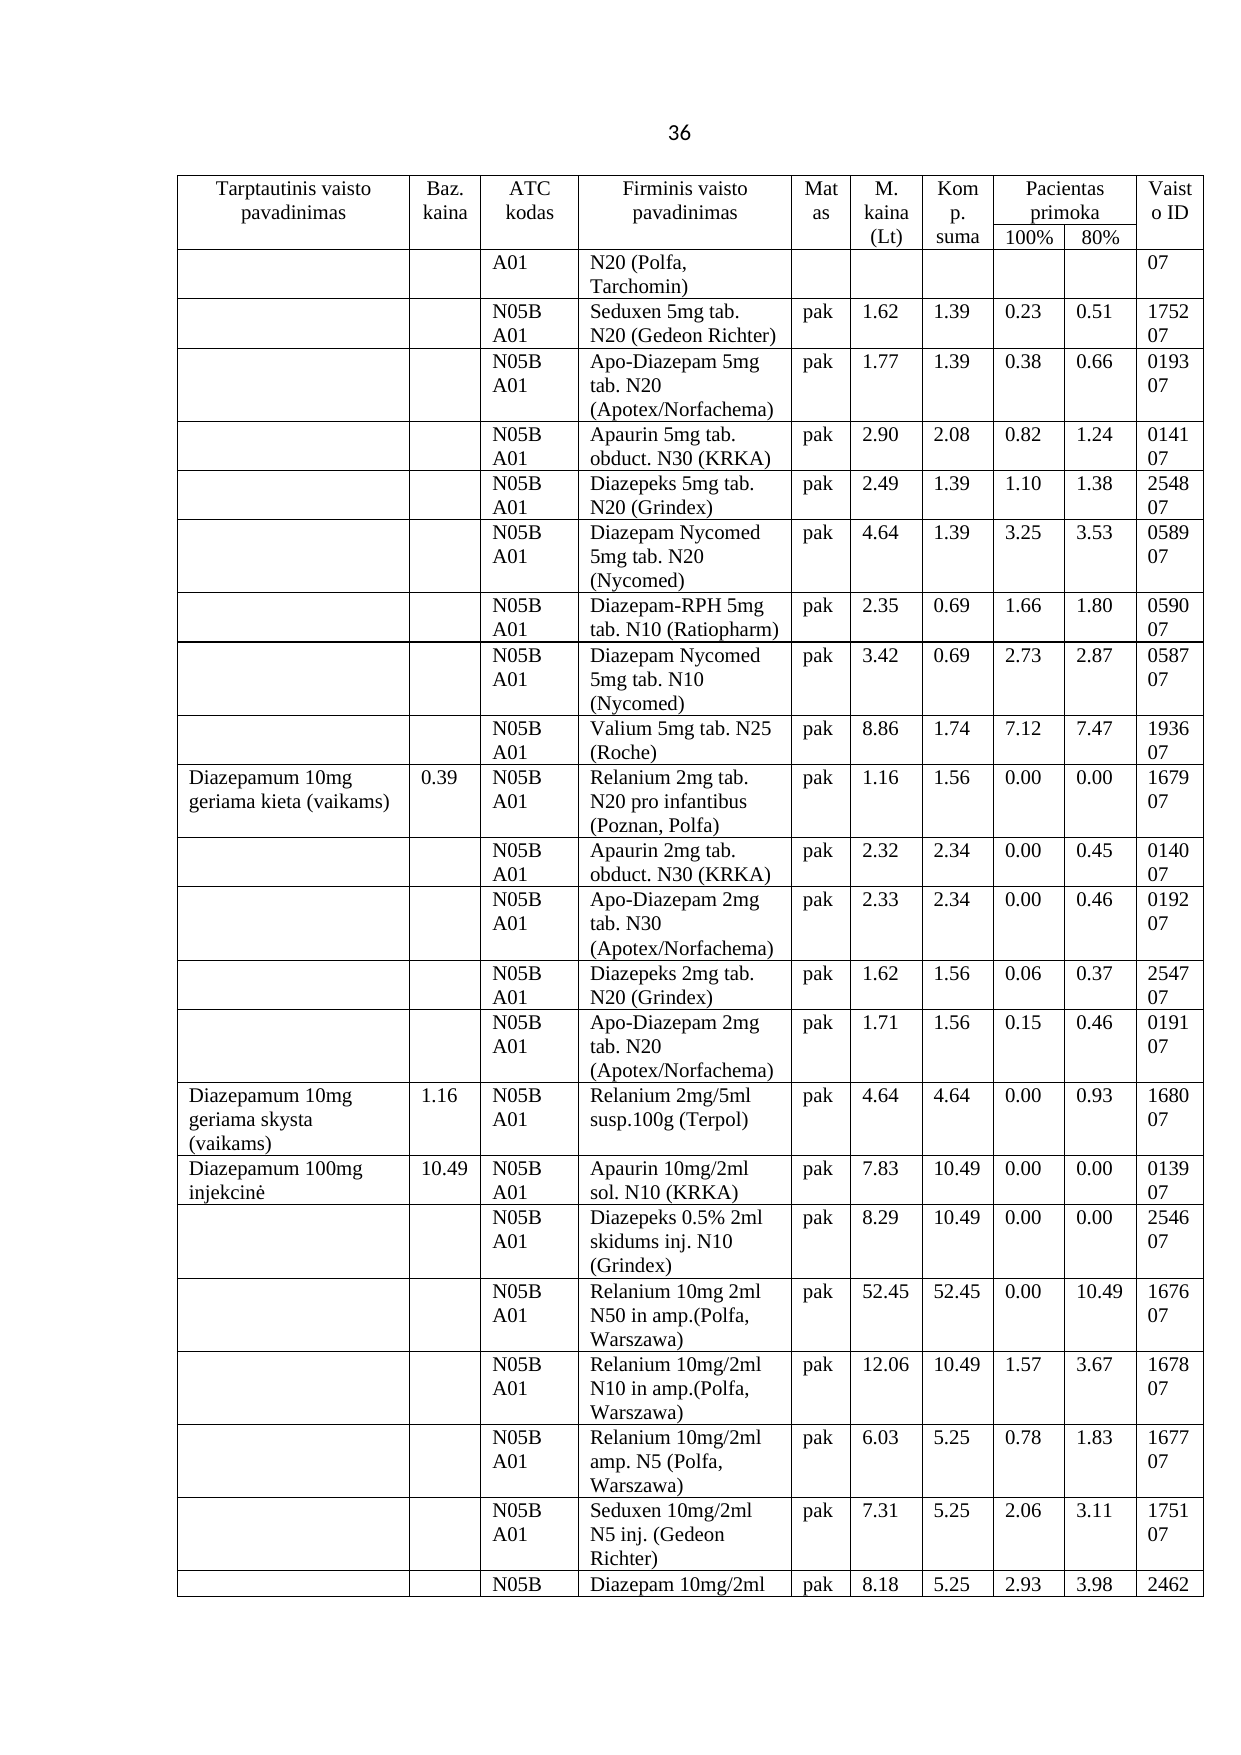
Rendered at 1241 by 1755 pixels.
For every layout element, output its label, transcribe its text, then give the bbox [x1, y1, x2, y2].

table_cell 019207 [1137, 887, 1203, 959]
table_cell Relanium 10mg/2ml N10 in amp.(Polfa, Warszawa) [579, 1352, 791, 1424]
table_cell 1.39 [923, 349, 993, 421]
table_cell 0.00 [994, 1156, 1064, 1204]
table_header Tarptautinis vaisto pavadinimas [178, 176, 409, 249]
table_cell 0.23 [994, 299, 1064, 347]
table_header Firminis vaisto pavadinimas [579, 176, 791, 249]
table_cell Diazepeks 5mg tab. N20 (Grindex) [579, 471, 791, 519]
table_header Pacientas primoka [994, 176, 1136, 224]
table_cell pak [792, 1205, 850, 1277]
table_header M. kaina (Lt) [851, 176, 922, 249]
table_cell Diazepamum 100mg injekcinė [178, 1156, 409, 1204]
table_cell [178, 887, 409, 959]
table_cell 1.24 [1065, 422, 1136, 470]
table_cell [178, 716, 409, 764]
table_cell 058707 [1137, 643, 1203, 715]
table_cell 0.06 [994, 961, 1064, 1009]
table_cell N05B A01 [481, 349, 578, 421]
table_cell [410, 349, 480, 421]
table_cell 1.10 [994, 471, 1064, 519]
table_cell [410, 1205, 480, 1277]
table_cell 1.83 [1065, 1425, 1136, 1497]
table_cell 0.93 [1065, 1083, 1136, 1155]
table_cell pak [792, 838, 850, 886]
table_cell 4.64 [851, 520, 922, 592]
table_cell N05B A01 [481, 838, 578, 886]
table_cell Diazepamum 10mg geriama skysta (vaikams) [178, 1083, 409, 1155]
table_cell 1.56 [923, 765, 993, 837]
table_cell 1.74 [923, 716, 993, 764]
table_cell 7.31 [851, 1498, 922, 1570]
table_cell [178, 299, 409, 347]
table_cell Diazepam-RPH 5mg tab. N10 (Ratiopharm) [579, 593, 791, 641]
table_cell [410, 887, 480, 959]
table_cell 0.00 [994, 1083, 1064, 1155]
table_cell [410, 299, 480, 347]
table_cell 0.82 [994, 422, 1064, 470]
table_header Matas [792, 176, 850, 249]
table_cell A01 [481, 250, 578, 298]
table_cell 2.08 [923, 422, 993, 470]
table_cell 2.34 [923, 887, 993, 959]
table_cell [410, 422, 480, 470]
table_cell 1.38 [1065, 471, 1136, 519]
table_cell [178, 349, 409, 421]
table_cell 0.00 [1065, 765, 1136, 837]
table_cell 07 [1137, 250, 1203, 298]
table_cell [851, 250, 922, 298]
table_cell 4.64 [923, 1083, 993, 1155]
table_cell 059007 [1137, 593, 1203, 641]
table_cell N05B A01 [481, 643, 578, 715]
table_cell Valium 5mg tab. N25 (Roche) [579, 716, 791, 764]
table_cell 019307 [1137, 349, 1203, 421]
table_cell [410, 1425, 480, 1497]
table_cell 1.39 [923, 299, 993, 347]
table_cell [178, 520, 409, 592]
table_cell 7.47 [1065, 716, 1136, 764]
table_cell N05B A01 [481, 1425, 578, 1497]
table_cell N05B A01 [481, 961, 578, 1009]
table_cell [410, 1010, 480, 1082]
table_cell 2.73 [994, 643, 1064, 715]
table_cell [1065, 250, 1136, 298]
table_cell [410, 838, 480, 886]
table_cell 4.64 [851, 1083, 922, 1155]
table_cell 0.78 [994, 1425, 1064, 1497]
table_cell 3.11 [1065, 1498, 1136, 1570]
table_cell 0.00 [1065, 1156, 1136, 1204]
table_cell Relanium 2mg/5ml susp.100g (Terpol) [579, 1083, 791, 1155]
table_cell 3.42 [851, 643, 922, 715]
table_cell N05B A01 [481, 1498, 578, 1570]
table_cell [178, 1205, 409, 1277]
table_cell 2.32 [851, 838, 922, 886]
table_cell 1.39 [923, 520, 993, 592]
table_cell 1.80 [1065, 593, 1136, 641]
table_cell 3.67 [1065, 1352, 1136, 1424]
table_cell 2.35 [851, 593, 922, 641]
table_cell 1.62 [851, 961, 922, 1009]
table_cell 1.56 [923, 961, 993, 1009]
table_cell 5.25 [923, 1425, 993, 1497]
table_cell N05B A01 [481, 716, 578, 764]
table_cell 014107 [1137, 422, 1203, 470]
table_cell pak [792, 765, 850, 837]
table_cell 10.49 [923, 1205, 993, 1277]
table_cell Apo-Diazepam 2mg tab. N30 (Apotex/Norfachema) [579, 887, 791, 959]
table_cell [792, 250, 850, 298]
table_cell [410, 250, 480, 298]
table_cell pak [792, 887, 850, 959]
table_cell [410, 961, 480, 1009]
table_cell 1.57 [994, 1352, 1064, 1424]
table_cell Apaurin 5mg tab. obduct. N30 (KRKA) [579, 422, 791, 470]
table_cell N05B A01 [481, 593, 578, 641]
table_cell Seduxen 5mg tab. N20 (Gedeon Richter) [579, 299, 791, 347]
table_cell pak [792, 520, 850, 592]
table_cell [410, 471, 480, 519]
table_cell 1.16 [851, 765, 922, 837]
table_cell Seduxen 10mg/2ml N5 inj. (Gedeon Richter) [579, 1498, 791, 1570]
table_cell 2.34 [923, 838, 993, 886]
table_cell Apaurin 10mg/2ml sol. N10 (KRKA) [579, 1156, 791, 1204]
table_cell 6.03 [851, 1425, 922, 1497]
table_cell [178, 422, 409, 470]
table_cell N05B A01 [481, 520, 578, 592]
table_cell 013907 [1137, 1156, 1203, 1204]
table_cell 3.98 [1065, 1571, 1136, 1596]
table_cell 1.39 [923, 471, 993, 519]
table_cell 7.83 [851, 1156, 922, 1204]
table_cell pak [792, 593, 850, 641]
table_cell 0.00 [994, 765, 1064, 837]
table_cell 0.00 [994, 1279, 1064, 1351]
table_cell 014007 [1137, 838, 1203, 886]
table_cell [178, 471, 409, 519]
table_cell [178, 593, 409, 641]
table_cell 2.87 [1065, 643, 1136, 715]
table_cell 10.49 [410, 1156, 480, 1204]
table_cell [410, 1352, 480, 1424]
table_cell 1.39 [923, 250, 993, 298]
table_cell 0.15 [994, 1010, 1064, 1082]
table_cell [410, 1498, 480, 1570]
table_cell Apaurin 2mg tab. obduct. N30 (KRKA) [579, 838, 791, 886]
table_cell Relanium 10mg/2ml amp. N5 (Polfa, Warszawa) [579, 1425, 791, 1497]
table_cell Diazepam Nycomed 5mg tab. N20 (Nycomed) [579, 520, 791, 592]
table_cell 10.49 [923, 1352, 993, 1424]
table_cell pak [792, 1279, 850, 1351]
table_cell [178, 961, 409, 1009]
table_cell N05B A01 [481, 422, 578, 470]
table_cell N05B [481, 1571, 578, 1596]
table_cell [178, 250, 409, 298]
table_cell Apo-Diazepam 2mg tab. N20 (Apotex/Norfachema) [579, 1010, 791, 1082]
table_cell pak [792, 1498, 850, 1570]
table_cell [178, 1571, 409, 1596]
table_cell Apo-Diazepam 5mg tab. N20 (Apotex/Norfachema) [579, 349, 791, 421]
table_cell pak [792, 1425, 850, 1497]
table_cell 0.00 [994, 838, 1064, 886]
table_cell N05B A01 [481, 1279, 578, 1351]
table_cell [410, 716, 480, 764]
table_cell pak [792, 716, 850, 764]
table_cell 2.33 [851, 887, 922, 959]
table_cell 254707 [1137, 961, 1203, 1009]
table_cell 0.51 [1065, 299, 1136, 347]
table_cell 5.25 [923, 1571, 993, 1596]
table_cell [410, 593, 480, 641]
table_cell 175107 [1137, 1498, 1203, 1570]
table_header Komp. suma (Lt) [923, 176, 993, 249]
table_cell 10.49 [1065, 1279, 1136, 1351]
table_cell Diazepam Nycomed 5mg tab. N10 (Nycomed) [579, 643, 791, 715]
table_cell [178, 1425, 409, 1497]
table_cell 0.00 [994, 887, 1064, 959]
table_cell N05B A01 [481, 1010, 578, 1082]
table_cell pak [792, 1571, 850, 1596]
table_cell N05B A01 [481, 1352, 578, 1424]
table_cell [178, 1352, 409, 1424]
table_cell pak [792, 422, 850, 470]
table_cell 167607 [1137, 1279, 1203, 1351]
table_cell Diazepam 10mg/2ml [579, 1571, 791, 1596]
table_cell 167807 [1137, 1352, 1203, 1424]
table_cell pak [792, 471, 850, 519]
table_cell 167907 [1137, 765, 1203, 837]
table_cell 1.66 [994, 593, 1064, 641]
table_cell Relanium 2mg tab. N20 pro infantibus (Poznan, Polfa) [579, 765, 791, 837]
table_cell pak [792, 961, 850, 1009]
table_cell 8.29 [851, 1205, 922, 1277]
table_cell pak [792, 1083, 850, 1155]
table_cell 1.77 [851, 349, 922, 421]
table_cell 0.39 [410, 765, 480, 837]
table_cell 1.56 [923, 1010, 993, 1082]
table_cell N05B A01 [481, 887, 578, 959]
table_cell 0.69 [923, 643, 993, 715]
table_cell [178, 838, 409, 886]
table_cell 0.45 [1065, 838, 1136, 886]
table_cell 0.37 [1065, 961, 1136, 1009]
table_cell 058907 [1137, 520, 1203, 592]
table_cell 0.46 [1065, 887, 1136, 959]
table_cell 10.49 [923, 1156, 993, 1204]
table_cell 175207 [1137, 299, 1203, 347]
table_cell Diazepeks 2mg tab. N20 (Grindex) [579, 961, 791, 1009]
table_cell 5.25 [923, 1498, 993, 1570]
table_cell 12.06 [851, 1352, 922, 1424]
table_cell [178, 1498, 409, 1570]
table_header Baz. kaina [410, 176, 480, 249]
table_cell 254807 [1137, 471, 1203, 519]
table_cell 019107 [1137, 1010, 1203, 1082]
table_header ATC kodas [481, 176, 578, 249]
table_cell Relanium 10mg 2ml N50 in amp.(Polfa, Warszawa) [579, 1279, 791, 1351]
table_cell 0.38 [994, 349, 1064, 421]
table_cell N05B A01 [481, 1205, 578, 1277]
table_cell [410, 520, 480, 592]
table_cell pak [792, 299, 850, 347]
table_cell 254607 [1137, 1205, 1203, 1277]
table_cell 2.90 [851, 422, 922, 470]
table_header Vaisto ID [1137, 176, 1203, 249]
table_cell 167707 [1137, 1425, 1203, 1497]
table_cell N05B A01 [481, 1083, 578, 1155]
table_cell N05B A01 [481, 765, 578, 837]
table_cell 2462 [1137, 1571, 1203, 1596]
table_cell 52.45 [923, 1279, 993, 1351]
table_cell [994, 250, 1064, 298]
table_cell 2.49 [851, 471, 922, 519]
table_cell N20 (Polfa, Tarchomin) [579, 250, 791, 298]
table_cell 8.86 [851, 716, 922, 764]
table_cell 1.62 [851, 299, 922, 347]
table_cell pak [792, 643, 850, 715]
table_cell 0.66 [1065, 349, 1136, 421]
table_cell 193607 [1137, 716, 1203, 764]
table_cell 0.00 [1065, 1205, 1136, 1277]
table_cell 100% [994, 225, 1064, 249]
table_cell Diazepeks 0.5% 2ml skidums inj. N10 (Grindex) [579, 1205, 791, 1277]
table_cell [178, 643, 409, 715]
table_cell 7.12 [994, 716, 1064, 764]
table_cell 2.06 [994, 1498, 1064, 1570]
table_cell N05B A01 [481, 471, 578, 519]
table_cell Diazepamum 10mg geriama kieta (vaikams) [178, 765, 409, 837]
table_cell N05B A01 [481, 299, 578, 347]
table_cell 168007 [1137, 1083, 1203, 1155]
table_cell [178, 1279, 409, 1351]
table_cell 1.16 [410, 1083, 480, 1155]
table_cell [178, 1010, 409, 1082]
table_cell 0.46 [1065, 1010, 1136, 1082]
table_cell pak [792, 1352, 850, 1424]
table_cell pak [792, 1156, 850, 1204]
table_cell 3.25 [994, 520, 1064, 592]
table_cell [410, 1571, 480, 1596]
table_cell [410, 1279, 480, 1351]
table_cell N05B A01 [481, 1156, 578, 1204]
table_cell 80% [1065, 225, 1136, 249]
table_cell pak [792, 349, 850, 421]
table_cell 8.18 [851, 1571, 922, 1596]
table_cell [410, 643, 480, 715]
table_cell 52.45 [851, 1279, 922, 1351]
table_cell pak [792, 1010, 850, 1082]
table_cell 2.93 [994, 1571, 1064, 1596]
table_cell 0.00 [994, 1205, 1064, 1277]
table_cell 3.53 [1065, 520, 1136, 592]
table_cell 0.69 [923, 593, 993, 641]
table_cell 1.71 [851, 1010, 922, 1082]
